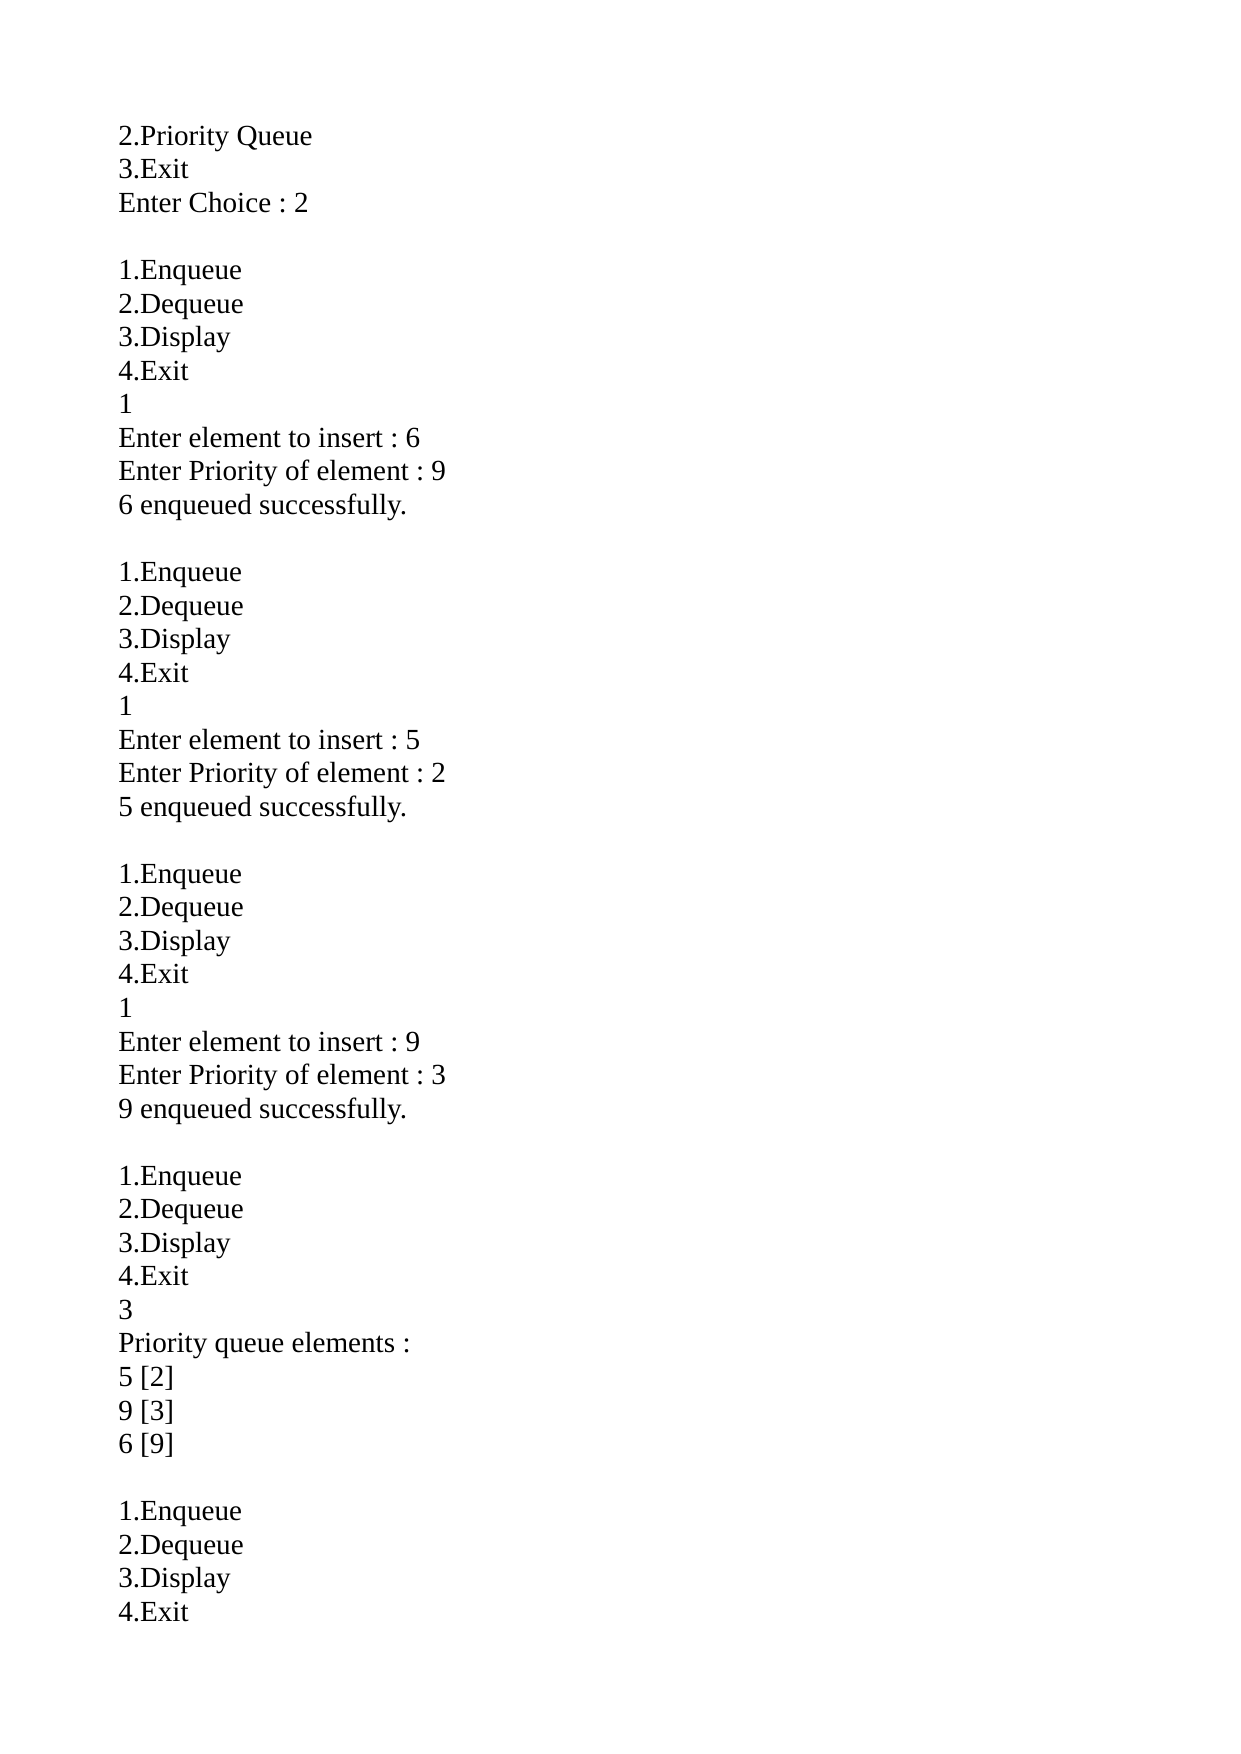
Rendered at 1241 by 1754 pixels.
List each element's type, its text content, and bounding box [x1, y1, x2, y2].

text 4.Exit [118, 655, 1122, 688]
text 2.Dequeue [118, 1527, 1122, 1560]
text 1 [118, 990, 1122, 1024]
text 4.Exit [118, 353, 1122, 386]
text 5 [2] [118, 1359, 1122, 1393]
text 3.Display [118, 621, 1122, 655]
text Enter element to insert : 9 [118, 1024, 1122, 1057]
text 4.Exit [118, 1594, 1122, 1627]
text 5 enqueued successfully. [118, 789, 1122, 822]
text 1.Enqueue [118, 1493, 1122, 1527]
text Enter element to insert : 6 [118, 420, 1122, 453]
text 6 [9] [118, 1426, 1122, 1460]
text 3.Display [118, 923, 1122, 957]
text Enter Choice : 2 [118, 185, 1122, 219]
text 1.Enqueue [118, 856, 1122, 889]
text 4.Exit [118, 1258, 1122, 1292]
text 3 [118, 1292, 1122, 1326]
text 2.Dequeue [118, 588, 1122, 621]
text 3.Display [118, 319, 1122, 353]
text Priority queue elements : [118, 1326, 1122, 1359]
text 2.Dequeue [118, 889, 1122, 923]
text 6 enqueued successfully. [118, 487, 1122, 521]
text 2.Dequeue [118, 286, 1122, 319]
text 9 enqueued successfully. [118, 1091, 1122, 1124]
text 2.Dequeue [118, 1191, 1122, 1225]
text 2.Priority Queue [118, 118, 1122, 152]
text 1 [118, 386, 1122, 420]
text 1.Enqueue [118, 1158, 1122, 1191]
text 1.Enqueue [118, 252, 1122, 286]
text Enter Priority of element : 2 [118, 755, 1122, 789]
text 1 [118, 688, 1122, 722]
text Enter element to insert : 5 [118, 722, 1122, 755]
text 3.Display [118, 1225, 1122, 1258]
text 4.Exit [118, 957, 1122, 990]
text 1.Enqueue [118, 554, 1122, 588]
text Enter Priority of element : 9 [118, 453, 1122, 487]
text 3.Display [118, 1560, 1122, 1594]
text 9 [3] [118, 1393, 1122, 1426]
text 3.Exit [118, 152, 1122, 185]
text Enter Priority of element : 3 [118, 1057, 1122, 1091]
